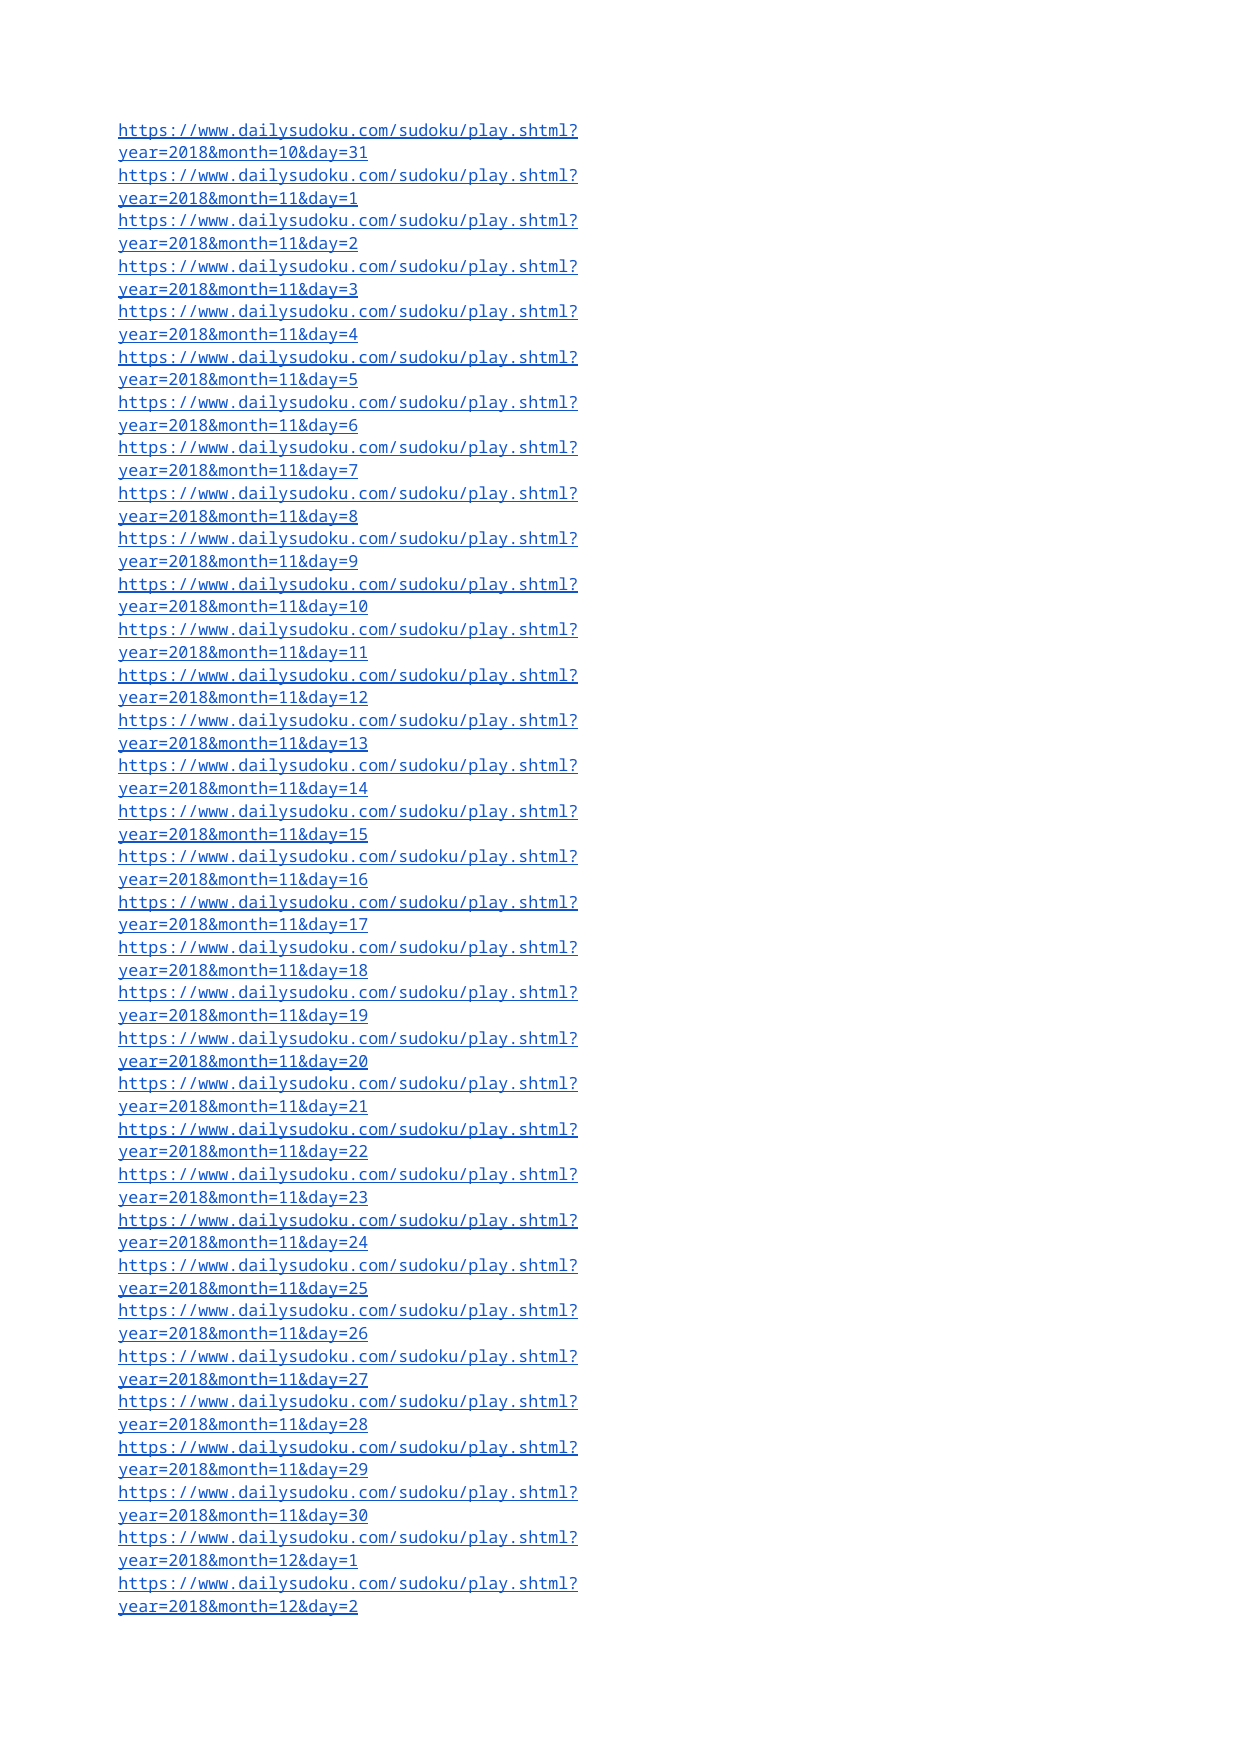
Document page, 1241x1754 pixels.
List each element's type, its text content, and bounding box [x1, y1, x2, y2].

table_cell https://www.dailysudoku.com/sudoku/play.shtml?year=2018&month=11&day=3 [118, 254, 812, 300]
table_cell https://www.dailysudoku.com/sudoku/play.shtml?year=2018&month=11&day=11 [118, 618, 812, 663]
table_cell https://www.dailysudoku.com/sudoku/play.shtml?year=2018&month=11&day=21 [118, 1072, 812, 1117]
table_cell https://www.dailysudoku.com/sudoku/play.shtml?year=2018&month=11&day=8 [118, 481, 812, 527]
table_cell https://www.dailysudoku.com/sudoku/play.shtml?year=2018&month=11&day=16 [118, 845, 812, 890]
table_cell https://www.dailysudoku.com/sudoku/play.shtml?year=2018&month=11&day=5 [118, 345, 812, 391]
table_cell https://www.dailysudoku.com/sudoku/play.shtml?year=2018&month=11&day=23 [118, 1163, 812, 1208]
table_cell https://www.dailysudoku.com/sudoku/play.shtml?year=2018&month=11&day=25 [118, 1254, 812, 1299]
table_cell https://www.dailysudoku.com/sudoku/play.shtml?year=2018&month=11&day=4 [118, 300, 812, 345]
table_cell https://www.dailysudoku.com/sudoku/play.shtml?year=2018&month=11&day=9 [118, 527, 812, 572]
table_cell https://www.dailysudoku.com/sudoku/play.shtml?year=2018&month=11&day=18 [118, 936, 812, 981]
table_cell https://www.dailysudoku.com/sudoku/play.shtml?year=2018&month=11&day=29 [118, 1435, 812, 1481]
table_cell https://www.dailysudoku.com/sudoku/play.shtml?year=2018&month=11&day=26 [118, 1299, 812, 1344]
table_cell https://www.dailysudoku.com/sudoku/play.shtml?year=2018&month=11&day=28 [118, 1390, 812, 1435]
table_cell https://www.dailysudoku.com/sudoku/play.shtml?year=2018&month=11&day=27 [118, 1344, 812, 1390]
table_cell https://www.dailysudoku.com/sudoku/play.shtml?year=2018&month=11&day=22 [118, 1117, 812, 1163]
table_cell https://www.dailysudoku.com/sudoku/play.shtml?year=2018&month=11&day=7 [118, 436, 812, 481]
table_cell https://www.dailysudoku.com/sudoku/play.shtml?year=2018&month=11&day=19 [118, 981, 812, 1026]
table_cell https://www.dailysudoku.com/sudoku/play.shtml?year=2018&month=11&day=12 [118, 663, 812, 708]
table_cell https://www.dailysudoku.com/sudoku/play.shtml?year=2018&month=11&day=15 [118, 799, 812, 845]
table_cell https://www.dailysudoku.com/sudoku/play.shtml?year=2018&month=11&day=13 [118, 709, 812, 754]
table_cell https://www.dailysudoku.com/sudoku/play.shtml?year=2018&month=11&day=30 [118, 1481, 812, 1526]
table_cell https://www.dailysudoku.com/sudoku/play.shtml?year=2018&month=12&day=2 [118, 1571, 812, 1617]
table_cell https://www.dailysudoku.com/sudoku/play.shtml?year=2018&month=11&day=14 [118, 754, 812, 799]
table_cell https://www.dailysudoku.com/sudoku/play.shtml?year=2018&month=11&day=6 [118, 391, 812, 436]
table_cell https://www.dailysudoku.com/sudoku/play.shtml?year=2018&month=12&day=1 [118, 1526, 812, 1571]
table_cell https://www.dailysudoku.com/sudoku/play.shtml?year=2018&month=11&day=17 [118, 890, 812, 936]
table_cell https://www.dailysudoku.com/sudoku/play.shtml?year=2018&month=11&day=20 [118, 1026, 812, 1072]
table_cell https://www.dailysudoku.com/sudoku/play.shtml?year=2018&month=11&day=1 [118, 164, 812, 209]
table_cell https://www.dailysudoku.com/sudoku/play.shtml?year=2018&month=11&day=10 [118, 572, 812, 618]
table_cell https://www.dailysudoku.com/sudoku/play.shtml?year=2018&month=11&day=24 [118, 1208, 812, 1253]
table_cell https://www.dailysudoku.com/sudoku/play.shtml?year=2018&month=10&day=31 [118, 118, 812, 163]
table_cell https://www.dailysudoku.com/sudoku/play.shtml?year=2018&month=11&day=2 [118, 209, 812, 254]
